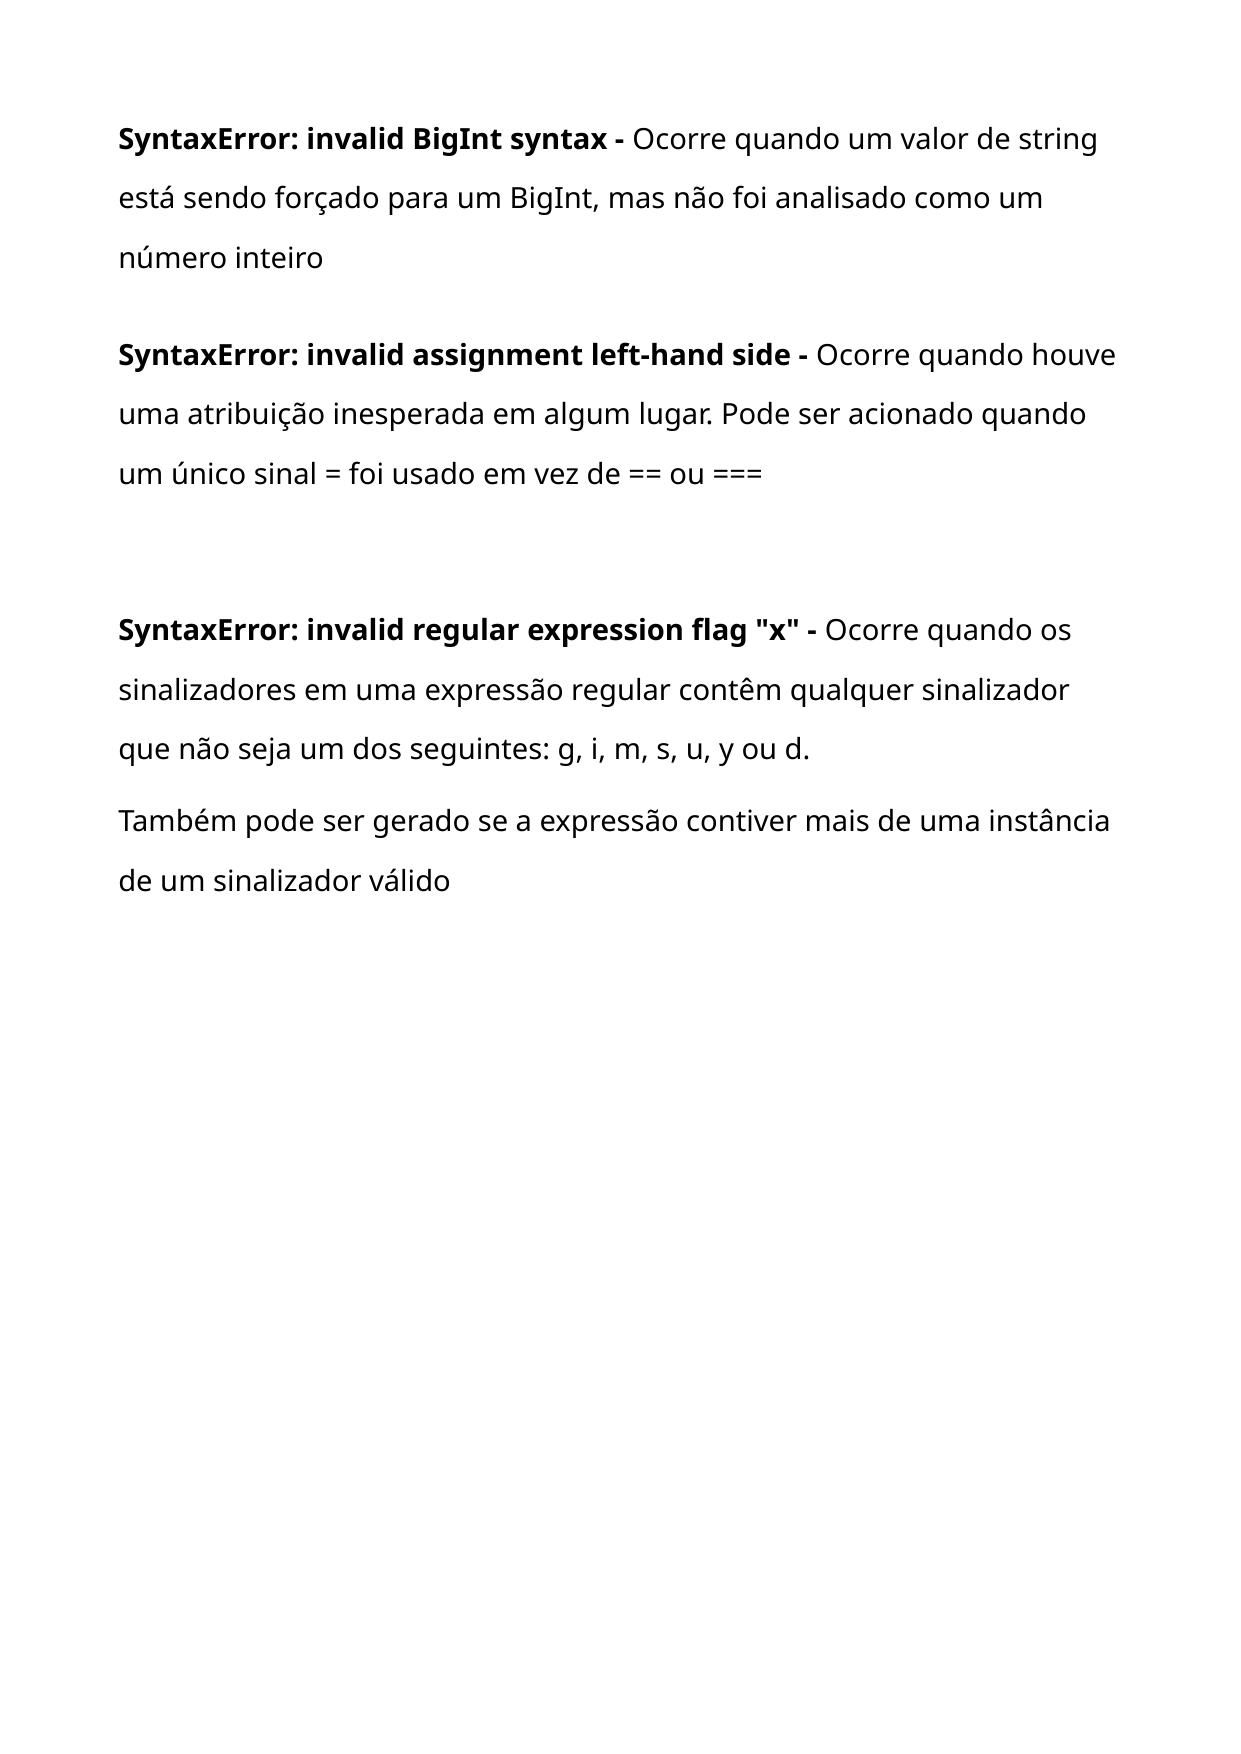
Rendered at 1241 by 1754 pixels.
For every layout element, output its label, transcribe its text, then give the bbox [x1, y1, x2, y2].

subtitle SyntaxError: invalid assignment left-hand side - Ocorre quando houve uma atribuição inesperada em algum lugar. Pode ser acionado quando um único sinal = foi usado em vez de == ou === [118, 334, 1122, 493]
subtitle SyntaxError: invalid regular expression flag "x" - Ocorre quando os sinalizadores em uma expressão regular contêm qualquer sinalizador que não seja um dos seguintes: g, i, m, s, u, y ou d. [118, 609, 1122, 768]
subtitle SyntaxError: invalid BigInt syntax - Ocorre quando um valor de string está sendo forçado para um BigInt, mas não foi analisado como um número inteiro [118, 118, 1122, 277]
text Também pode ser gerado se a expressão contiver mais de uma instância de um sinalizador válido [118, 800, 1122, 899]
